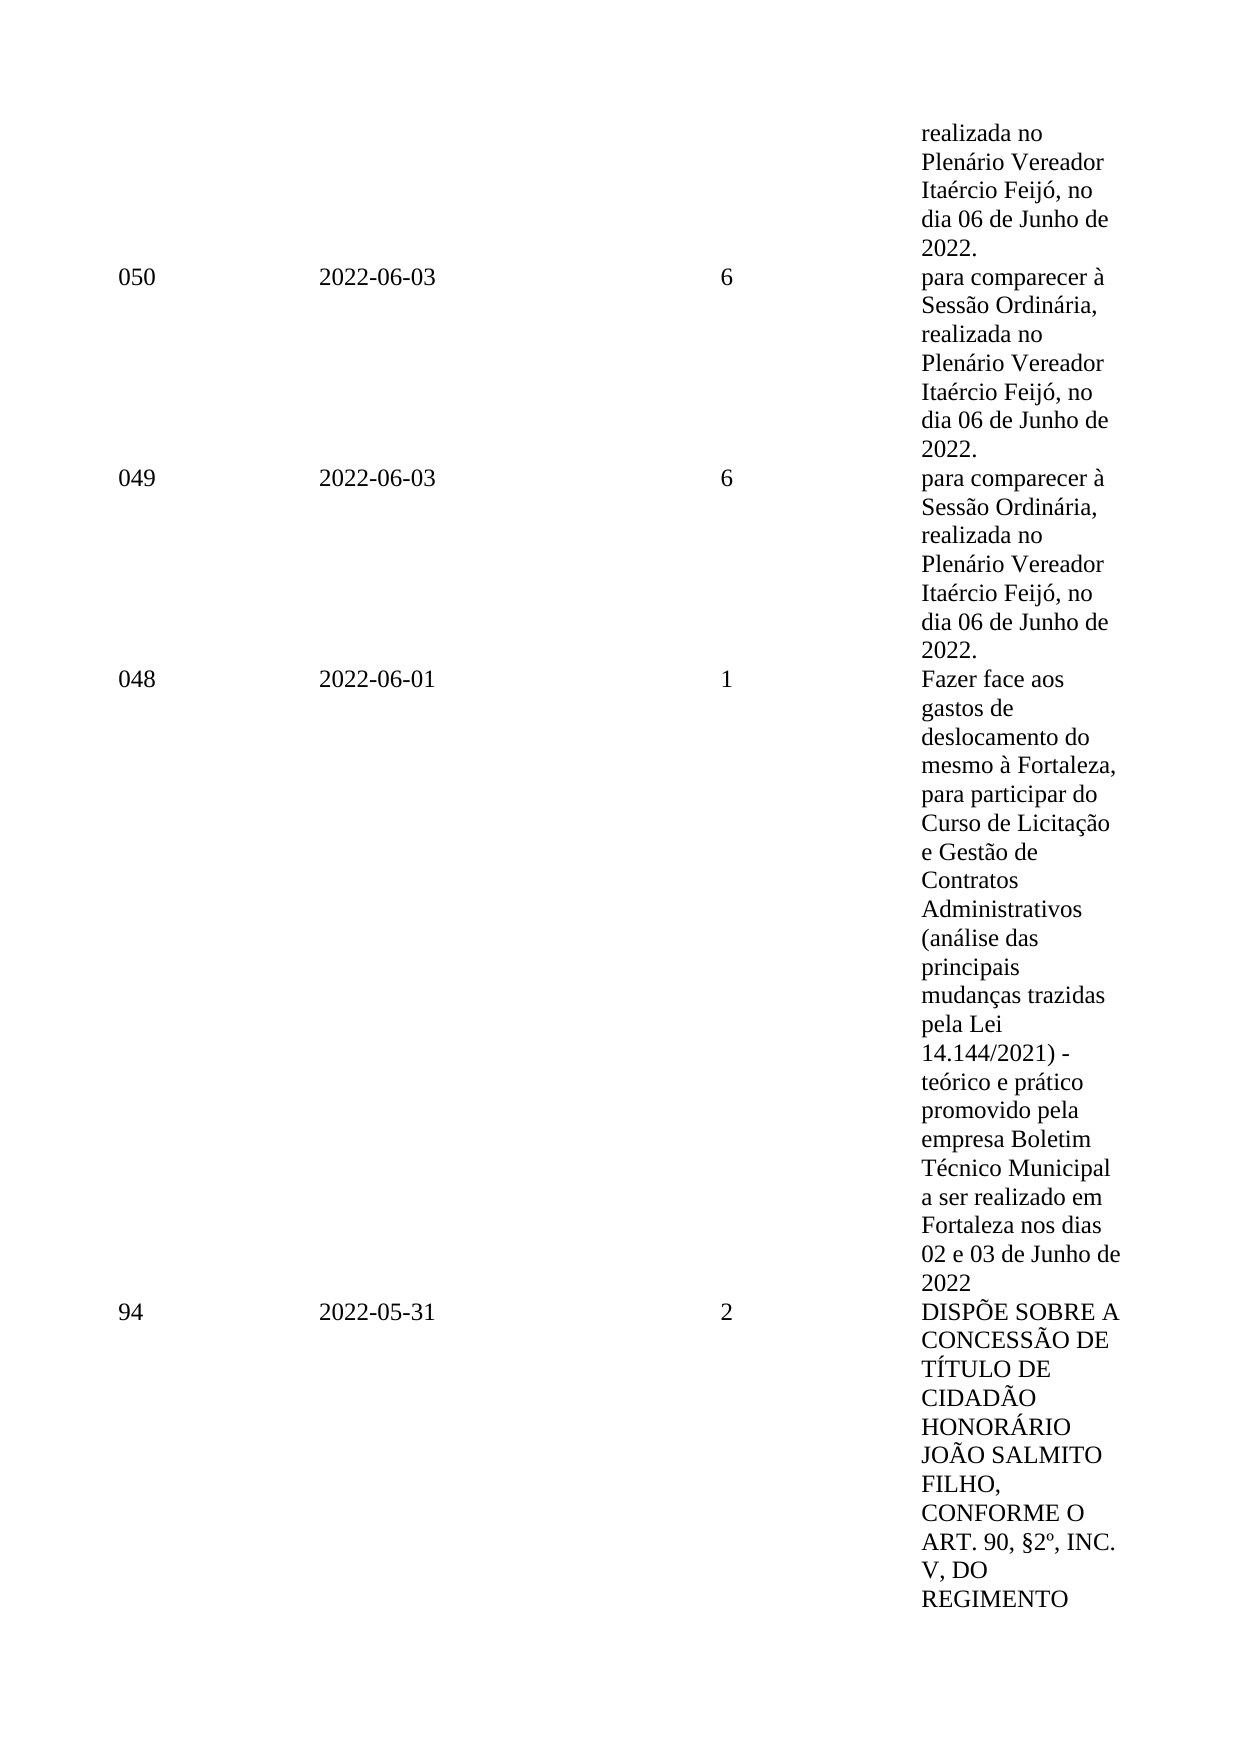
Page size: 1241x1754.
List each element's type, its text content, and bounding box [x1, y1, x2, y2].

table_cell 6 [720, 262, 921, 463]
table_cell [520, 262, 720, 463]
table_cell 2 [720, 1297, 921, 1613]
table_cell [319, 118, 519, 262]
table_cell 2022-05-31 [319, 1297, 519, 1613]
table_cell Fazer face aos gastos de deslocamento do mesmo à Fortaleza, para participar do Curso de Licitação e Gestão de Contratos Administrativos (análise das principais mudanças trazidas pela Lei 14.144/2021) - teórico e prático promovido pela empresa Boletim Técnico Municipal a ser realizado em Fortaleza nos dias 02 e 03 de Junho de 2022 [921, 664, 1122, 1297]
table_cell 2022-06-03 [319, 463, 519, 664]
table_cell [520, 118, 720, 262]
table_cell DISPÕE SOBRE A CONCESSÃO DE TÍTULO DE CIDADÃO HONORÁRIO JOÃO SALMITO FILHO, CONFORME O ART. 90, §2º, INC. V, DO REGIMENTO [921, 1297, 1122, 1613]
table_cell [520, 1297, 720, 1613]
table_cell 049 [118, 463, 319, 664]
table_cell 6 [720, 463, 921, 664]
table_cell [520, 664, 720, 1297]
table_cell 048 [118, 664, 319, 1297]
table_cell realizada no Plenário Vereador Itaércio Feijó, no dia 06 de Junho de 2022. [921, 118, 1122, 262]
table_cell [520, 463, 720, 664]
table_cell 2022-06-03 [319, 262, 519, 463]
table_cell 1 [720, 664, 921, 1297]
table_cell [720, 118, 921, 262]
table_cell para comparecer à Sessão Ordinária, realizada no Plenário Vereador Itaércio Feijó, no dia 06 de Junho de 2022. [921, 262, 1122, 463]
table_cell 94 [118, 1297, 319, 1613]
table_cell [118, 118, 319, 262]
table_cell 2022-06-01 [319, 664, 519, 1297]
table_cell 050 [118, 262, 319, 463]
table_cell para comparecer à Sessão Ordinária, realizada no Plenário Vereador Itaércio Feijó, no dia 06 de Junho de 2022. [921, 463, 1122, 664]
